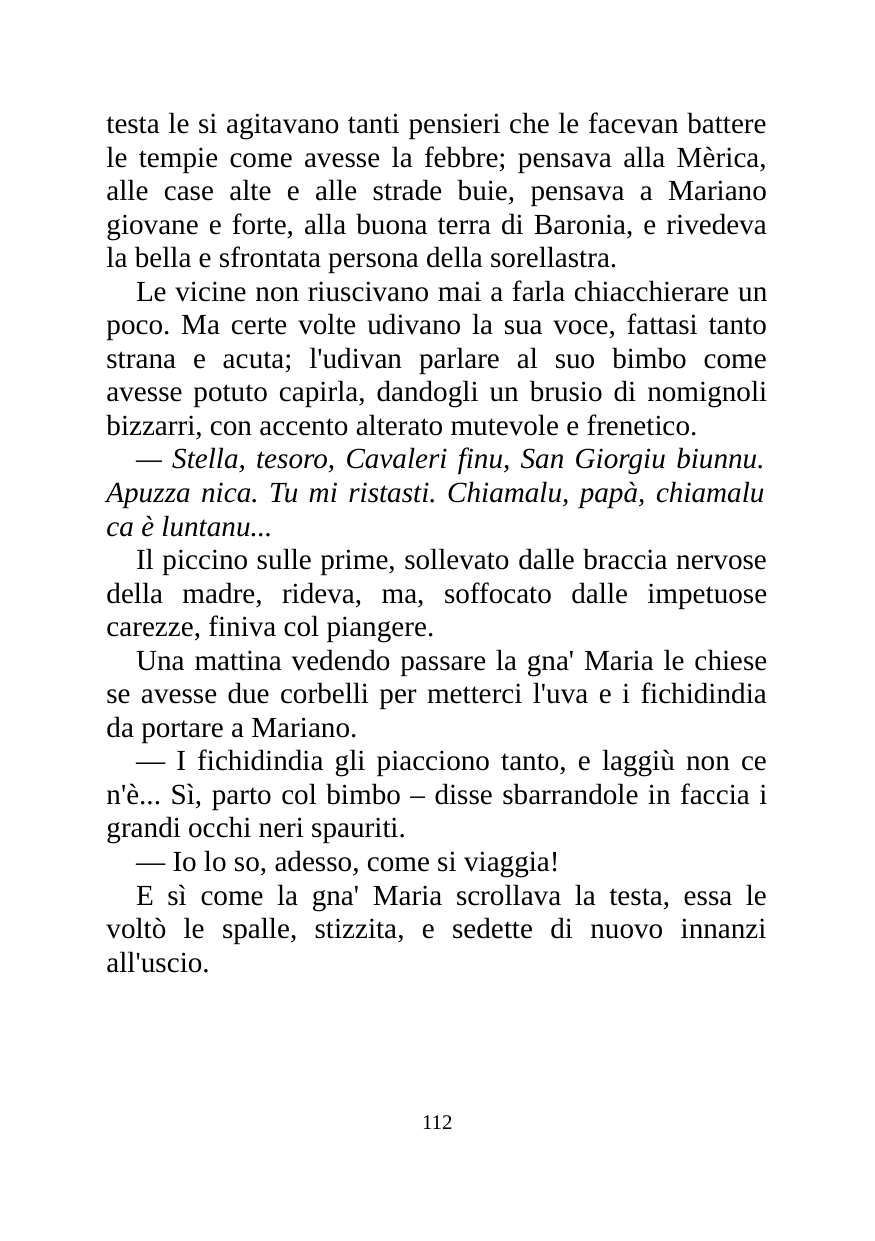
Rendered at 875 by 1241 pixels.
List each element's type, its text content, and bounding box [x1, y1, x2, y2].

text — I fichidindia gli piacciono tanto, e laggiù non ce n'è... Sì, parto col bimbo – disse sbarrandole in faccia i grandi occhi neri spauriti. [106, 743, 768, 844]
text Una mattina vedendo passare la gna' Maria le chiese se avesse due corbelli per metterci l'uva e i fichidindia da portare a Mariano. [106, 643, 768, 743]
text — Io lo so, adesso, come si viaggia! [106, 844, 768, 878]
text testa le si agitavano tanti pensieri che le facevan battere le tempie come avesse la febbre; pensava alla Mèrica, alle case alte e alle strade buie, pensava a Mariano giovane e forte, alla buona terra di Baronia, e rivedeva la bella e sfrontata persona della sorellastra. [106, 106, 768, 274]
text Le vicine non riuscivano mai a farla chiacchierare un poco. Ma certe volte udivano la sua voce, fattasi tanto strana e acuta; l'udivan parlare al suo bimbo come avesse potuto capirla, dandogli un brusio di nomignoli bizzarri, con accento alterato mutevole e frenetico. [106, 274, 768, 442]
text Il piccino sulle prime, sollevato dalle braccia nervose della madre, rideva, ma, soffocato dalle impetuose carezze, finiva col piangere. [106, 542, 768, 643]
text — Stella, tesoro, Cavaleri finu, San Giorgiu biunnu. Apuzza nica. Tu mi ristasti. Chiamalu, papà, chiamalu ca è luntanu... [106, 442, 768, 542]
text E sì come la gna' Maria scrollava la testa, essa le voltò le spalle, stizzita, e sedette di nuovo innanzi all'uscio. [106, 878, 768, 978]
